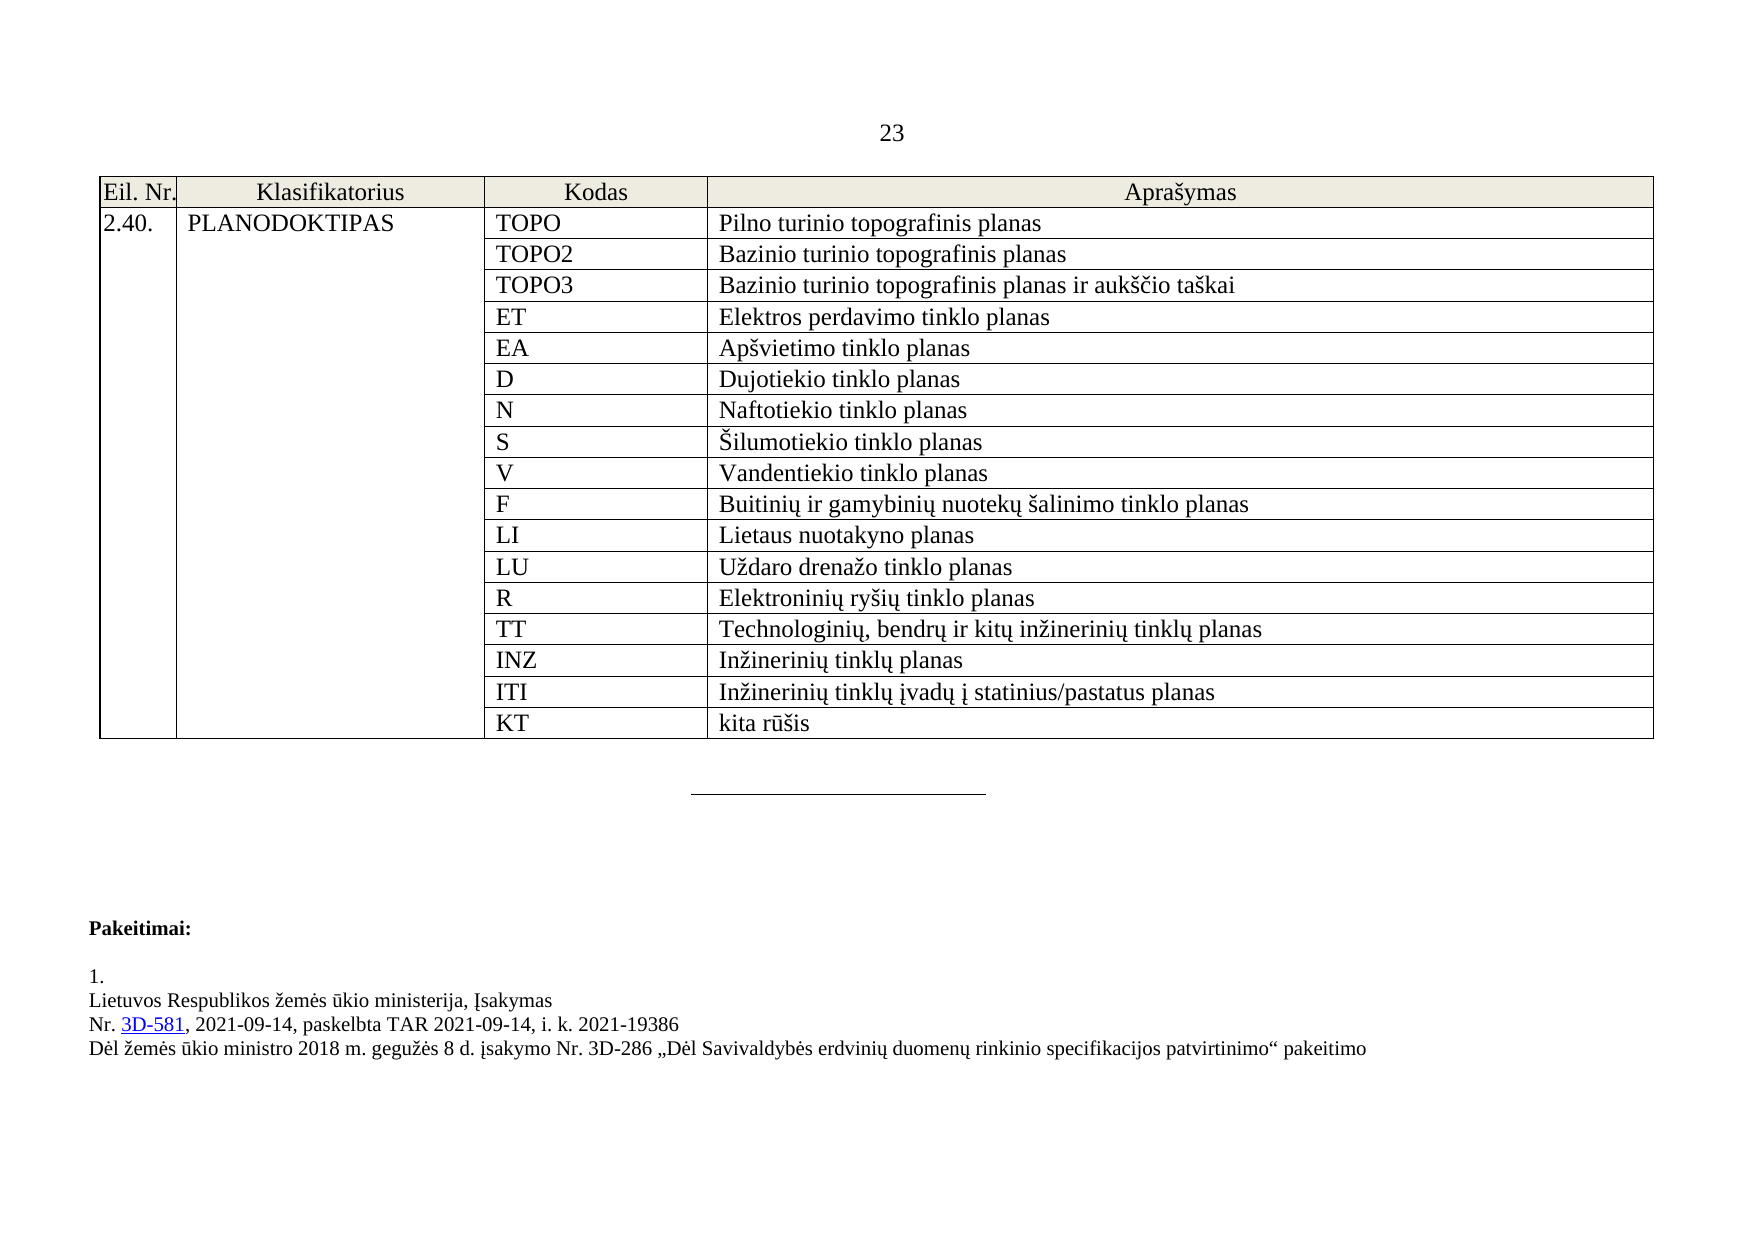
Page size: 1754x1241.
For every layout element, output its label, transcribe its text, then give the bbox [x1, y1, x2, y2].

table_cell Buitinių ir gamybinių nuotekų šalinimo tinklo planas [708, 489, 1653, 519]
text Pakeitimai: [89, 915, 1695, 939]
table_header [1282, 768, 1577, 794]
table_cell TOPO [485, 208, 707, 238]
table_cell S [485, 427, 707, 457]
table_cell EA [485, 333, 707, 363]
table_cell ET [485, 302, 707, 332]
text Dėl žemės ūkio ministro 2018 m. gegužės 8 d. įsakymo Nr. 3D-286 „Dėl Savivaldybės erdvinių duomenų rinkinio specifikacijos patvirtinimo“ pakeitimo [89, 1036, 1695, 1060]
table_cell Apšvietimo tinklo planas [708, 333, 1653, 363]
table_header [691, 768, 986, 794]
table_cell LI [485, 520, 707, 551]
table_header Klasifikatorius [177, 177, 484, 207]
text Lietuvos Respublikos žemės ūkio ministerija, Įsakymas [89, 988, 1695, 1012]
table_header Aprašymas [708, 177, 1653, 207]
table_cell PLANODOKTIPAS [177, 208, 484, 738]
table_cell D [485, 364, 707, 394]
table_cell TOPO3 [485, 270, 707, 301]
table_header [1694, 176, 1717, 795]
table_header Kodas [485, 177, 707, 207]
table_cell Dujotiekio tinklo planas [708, 364, 1653, 394]
table_header Eil. Nr. [101, 177, 176, 207]
table_header [395, 768, 691, 794]
table_cell kita rūšis [708, 708, 1653, 738]
table_cell Technologinių, bendrų ir kitų inžinerinių tinklų planas [708, 614, 1653, 644]
table_header [986, 768, 1282, 794]
table_cell V [485, 458, 707, 488]
table_header [89, 176, 1671, 795]
table_cell Šilumotiekio tinklo planas [708, 427, 1653, 457]
table_cell Naftotiekio tinklo planas [708, 395, 1653, 426]
table_cell Elektros perdavimo tinklo planas [708, 302, 1653, 332]
table_cell Bazinio turinio topografinis planas ir aukščio taškai [708, 270, 1653, 301]
table_cell Vandentiekio tinklo planas [708, 458, 1653, 488]
table_cell 2.40. [101, 208, 176, 738]
text Nr. 3D-581, 2021-09-14, paskelbta TAR 2021-09-14, i. k. 2021-19386 [89, 1012, 1695, 1036]
table_cell Pilno turinio topografinis planas [708, 208, 1653, 238]
table_cell KT [485, 708, 707, 738]
table_cell ITI [485, 677, 707, 707]
table_cell F [485, 489, 707, 519]
table_cell N [485, 395, 707, 426]
table_cell Bazinio turinio topografinis planas [708, 239, 1653, 269]
table_cell INZ [485, 645, 707, 676]
text 1. [89, 963, 1695, 988]
table_cell Elektroninių ryšių tinklo planas [708, 583, 1653, 613]
table_header [1671, 176, 1694, 795]
table_cell R [485, 583, 707, 613]
table_cell Uždaro drenažo tinklo planas [708, 552, 1653, 582]
table_cell Inžinerinių tinklų įvadų į statinius/pastatus planas [708, 677, 1653, 707]
table_cell LU [485, 552, 707, 582]
table_cell Lietaus nuotakyno planas [708, 520, 1653, 551]
table_cell TT [485, 614, 707, 644]
table_header [100, 768, 395, 794]
table_cell TOPO2 [485, 239, 707, 269]
table_cell Inžinerinių tinklų planas [708, 645, 1653, 676]
